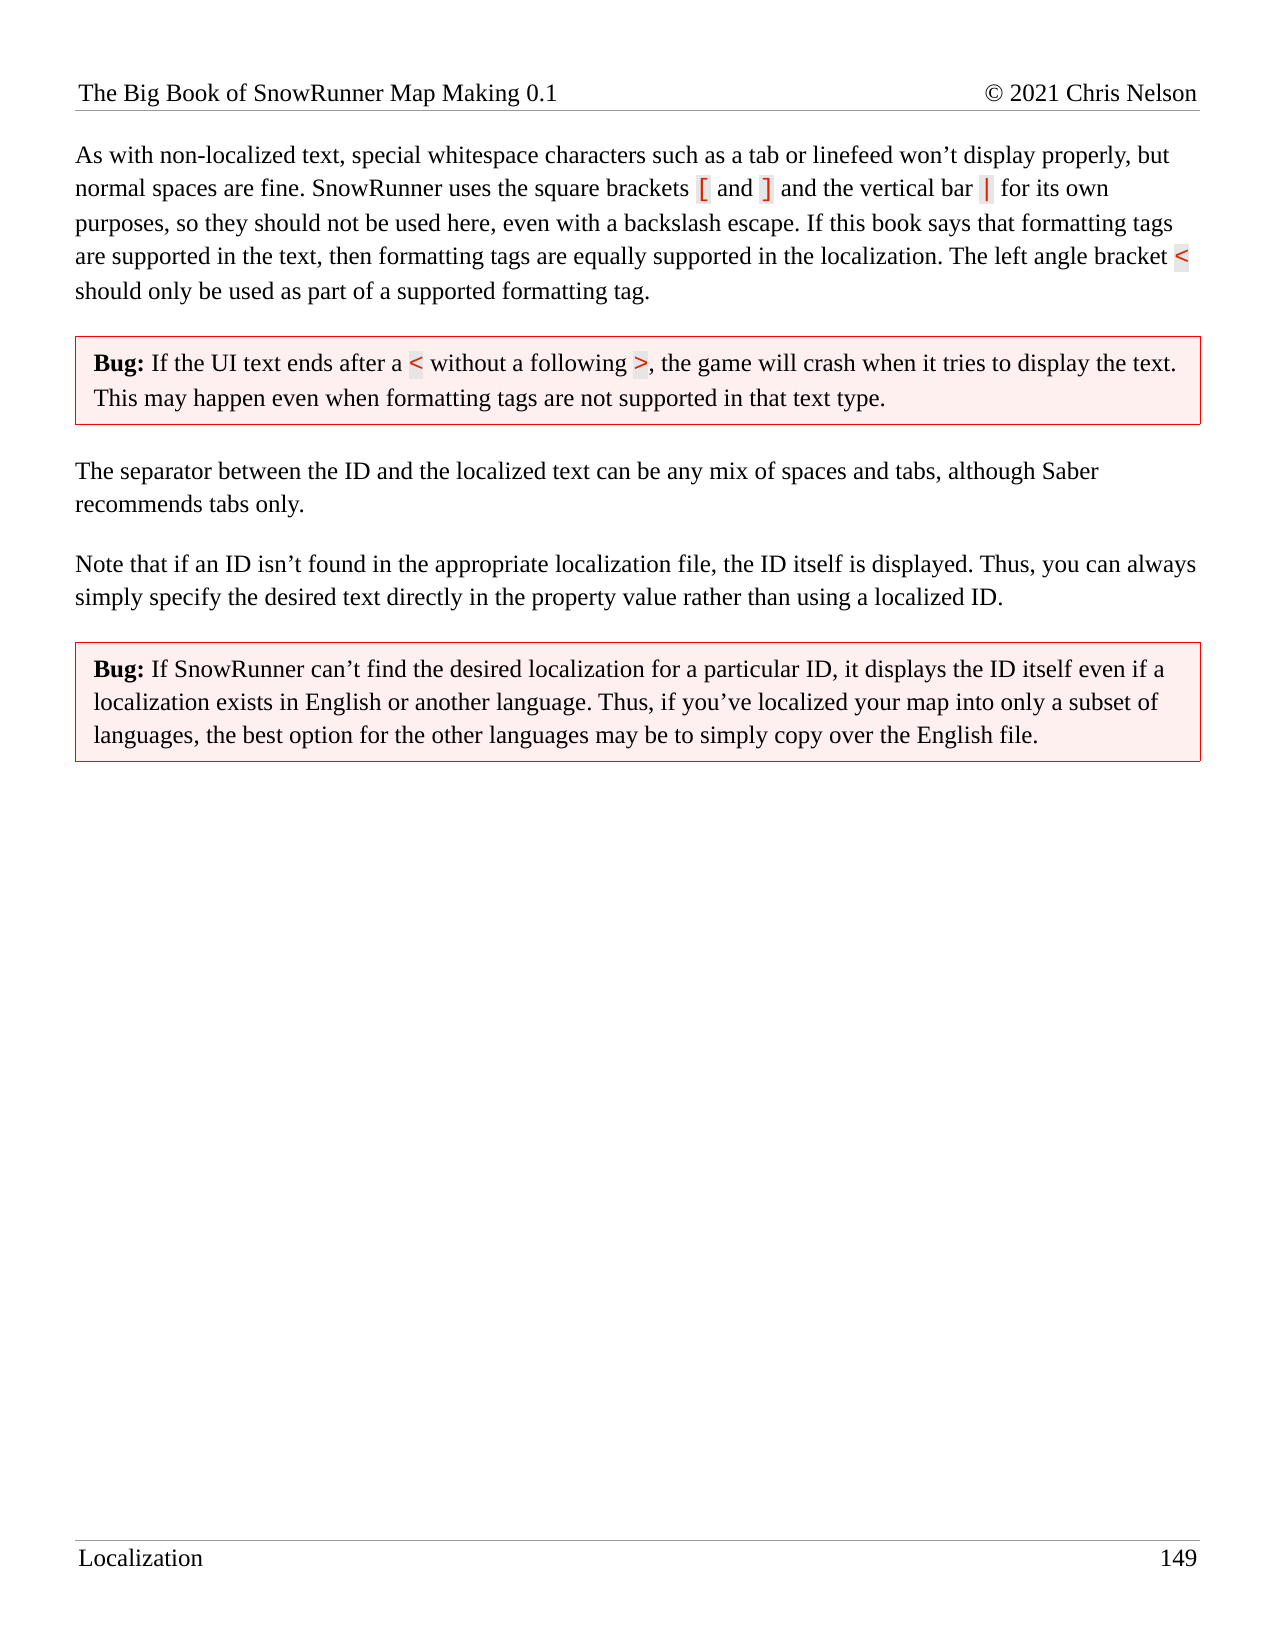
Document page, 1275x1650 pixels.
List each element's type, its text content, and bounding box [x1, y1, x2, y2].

text As with non-localized text, special whitespace characters such as a tab or linefeed won’t display properly, but normal spaces are fine. SnowRunner uses the square brackets [ and ] and the vertical bar | for its own purposes, so they should not be used here, even with a backslash escape. If this book says that formatting tags are supported in the text, then formatting tags are equally supported in the localization. The left angle bracket < should only be used as part of a supported formatting tag. [75, 140, 1200, 305]
list If SnowRunner can’t find the desired localization for a particular ID, it displays the ID itself even if a localization exists in English or another language. Thus, if you’ve localized your map into only a subset of languages, the best option for the other languages may be to simply copy over the English file. [76, 643, 1200, 761]
list If the UI text ends after a < without a following >, the game will crash when it tries to display the text. This may happen even when formatting tags are not supported in that text type. [76, 337, 1200, 424]
text Note that if an ID isn’t found in the appropriate localization file, the ID itself is displayed. Thus, you can always simply specify the desired text directly in the property value rather than using a localized ID. [75, 549, 1200, 611]
text The separator between the ID and the localized text can be any mix of spaces and tabs, although Saber recommends tabs only. [75, 456, 1200, 518]
